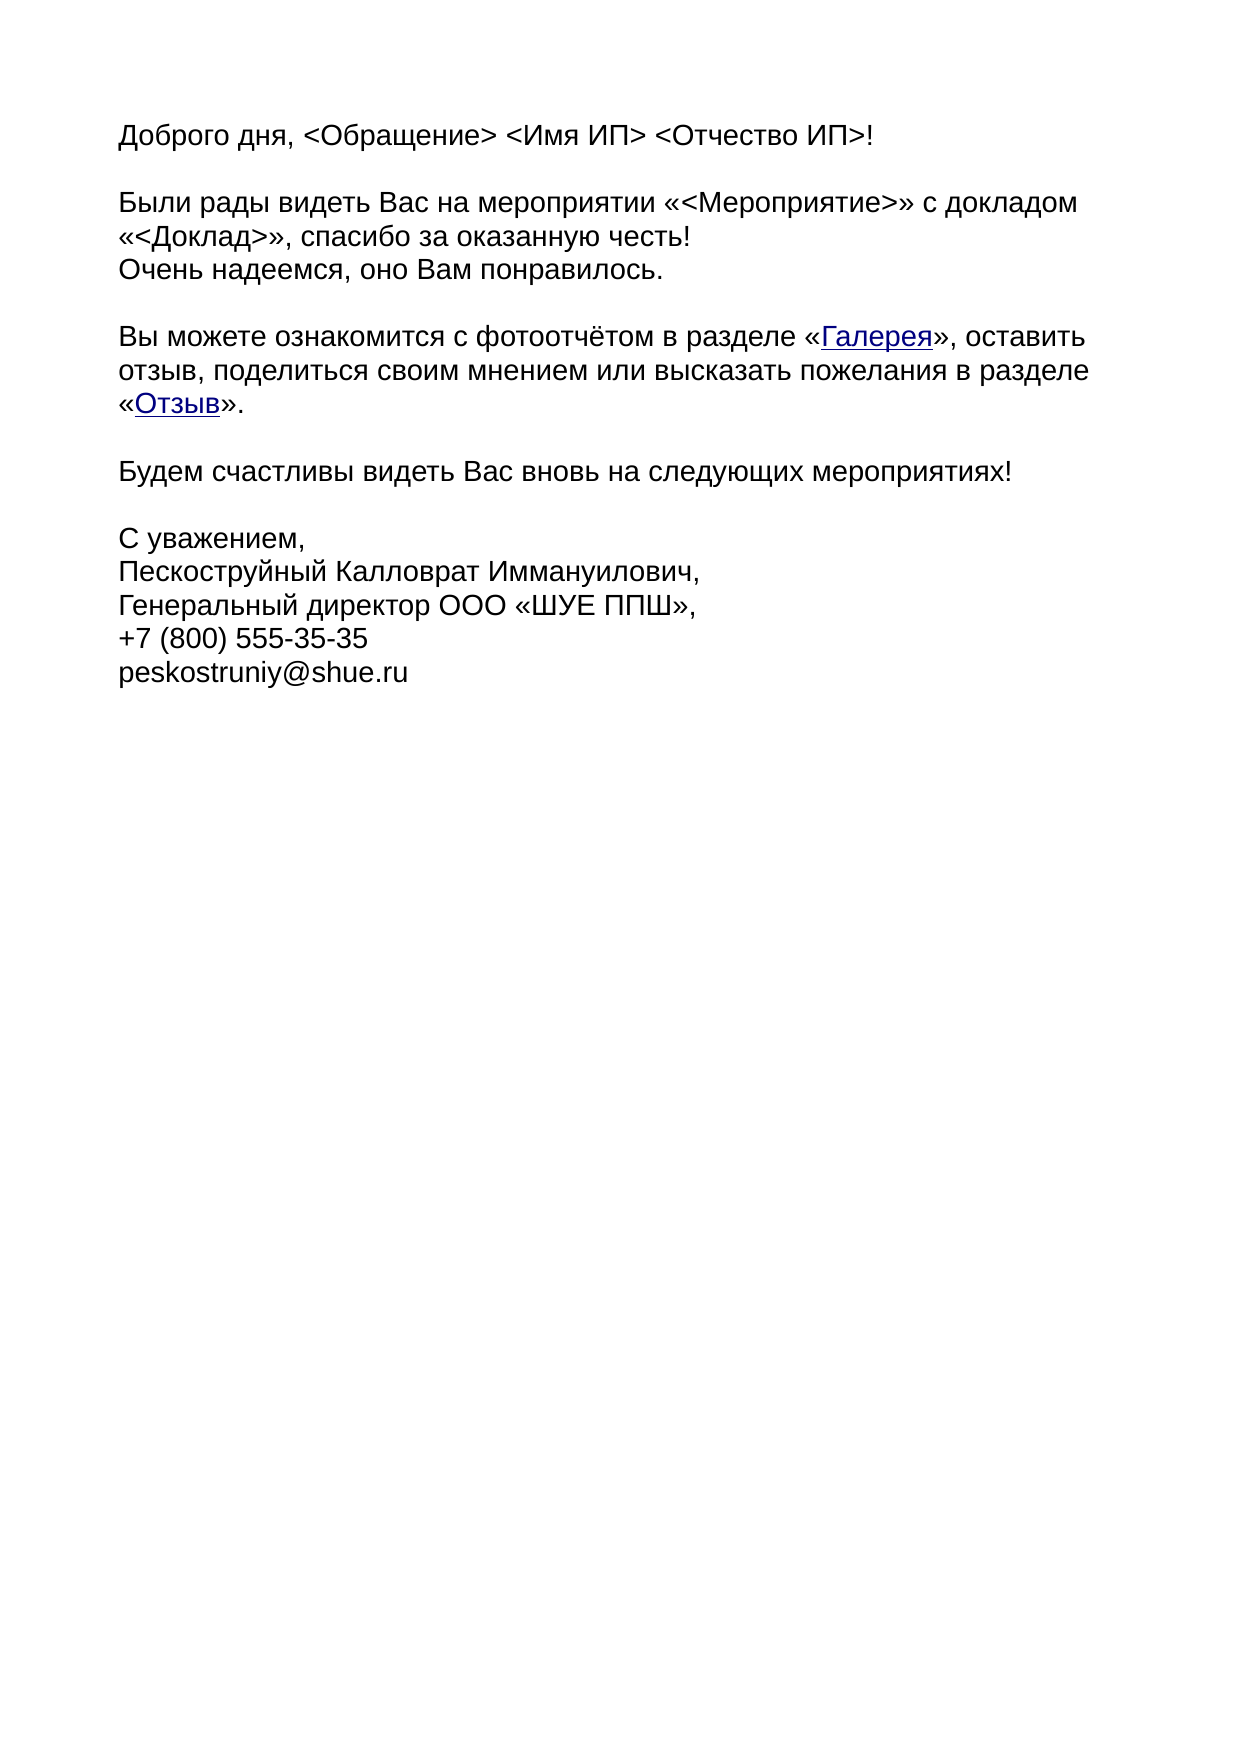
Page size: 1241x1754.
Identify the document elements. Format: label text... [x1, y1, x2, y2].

text Доброго дня, <Обращение> <Имя ИП> <Отчество ИП>! [118, 118, 1122, 152]
text Были рады видеть Вас на мероприятии «<Мероприятие>» с докладом «<Доклад>», спасибо за оказанную честь! [118, 185, 1122, 252]
text Пескоструйный Калловрат Иммануилович, [118, 554, 1122, 588]
text С уважением, [118, 521, 1122, 554]
text Будем счастливы видеть Вас вновь на следующих мероприятиях! [118, 453, 1122, 487]
text peskostruniy@shue.ru [118, 655, 1122, 688]
text +7 (800) 555-35-35 [118, 621, 1122, 655]
text Очень надеемся, оно Вам понравилось. [118, 252, 1122, 286]
text Вы можете ознакомится с фотоотчётом в разделе «Галерея», оставить отзыв, поделиться своим мнением или высказать пожелания в разделе «Отзыв». [118, 319, 1122, 420]
text Генеральный директор ООО «ШУЕ ППШ», [118, 588, 1122, 621]
